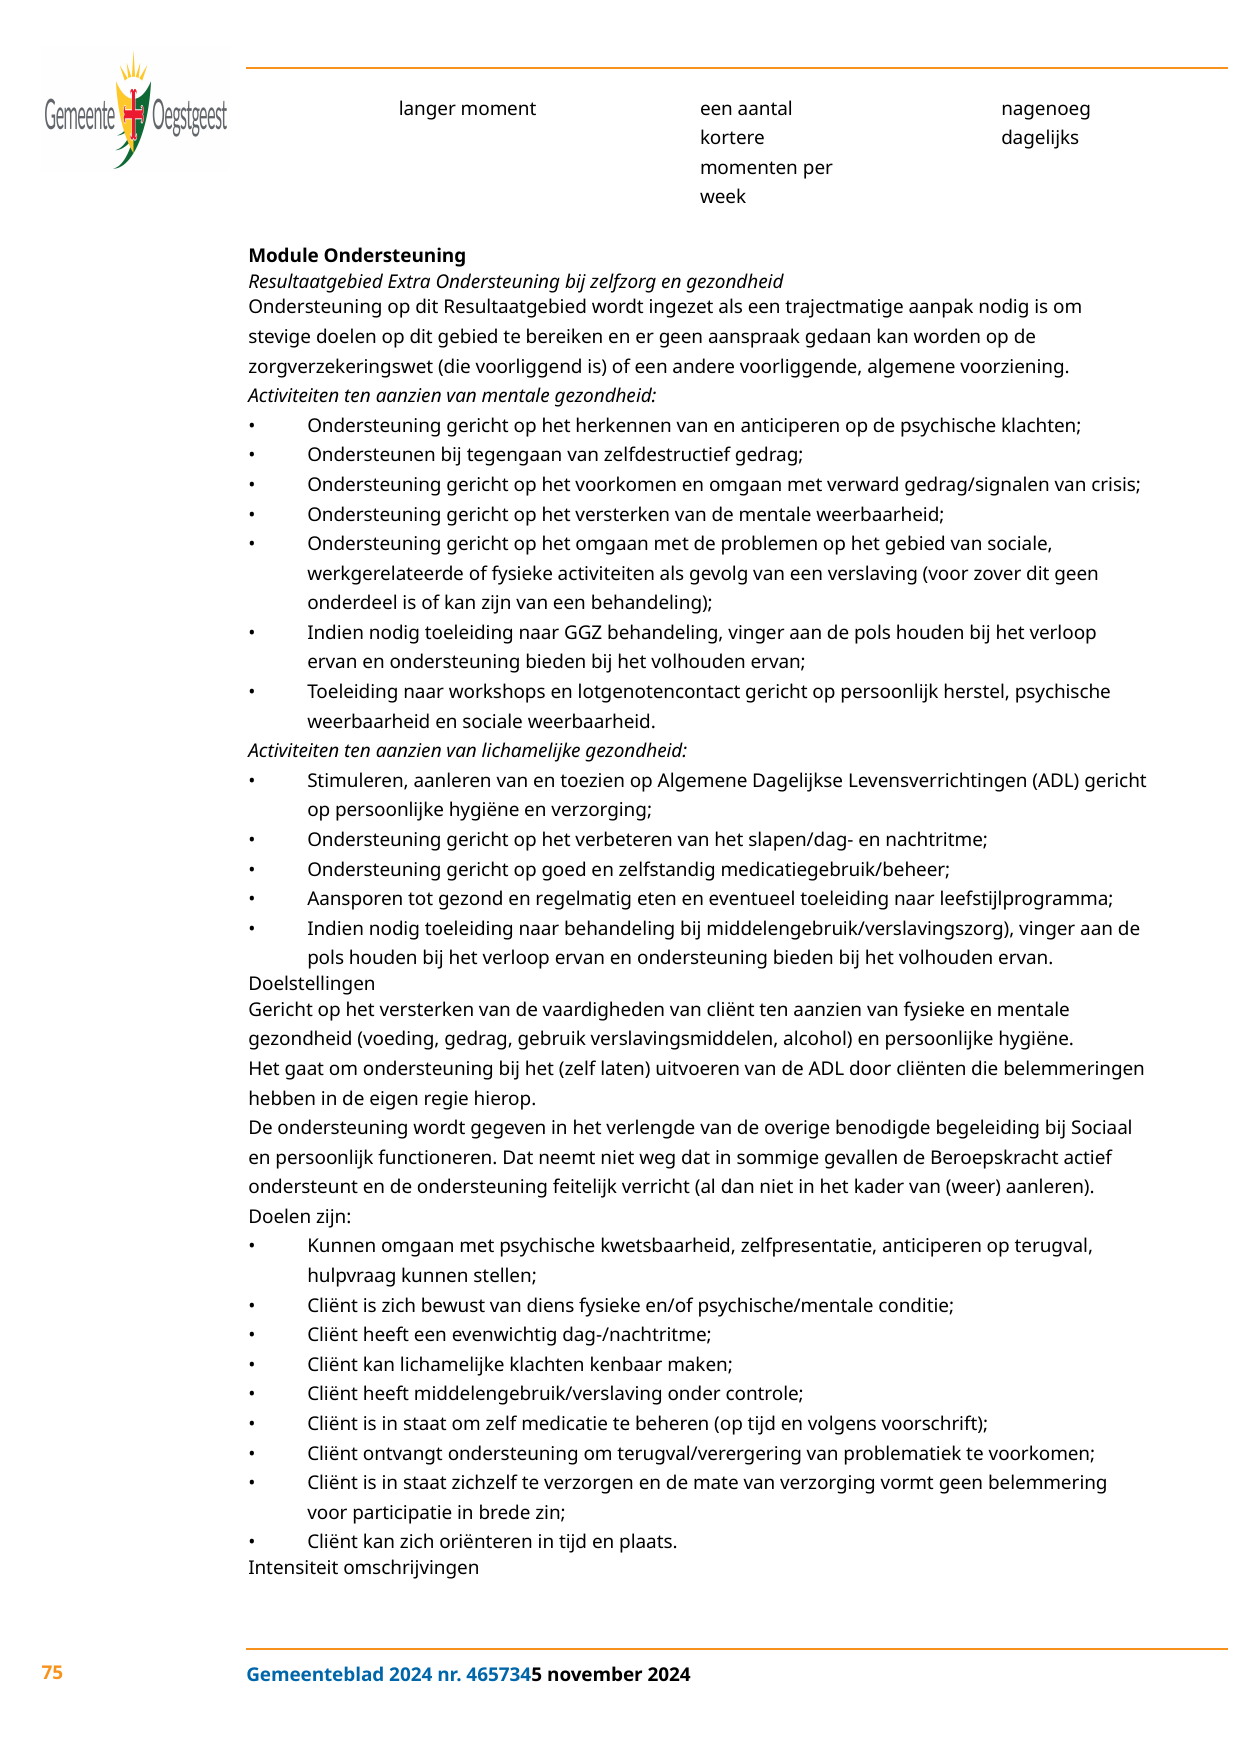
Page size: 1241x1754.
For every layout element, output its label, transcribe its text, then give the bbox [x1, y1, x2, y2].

table_cell Doelstellingen [248, 970, 1152, 996]
table_cell een aantal kortere momenten per week [700, 95, 850, 209]
table_cell [549, 95, 700, 209]
table_cell [248, 95, 398, 209]
table_cell [850, 95, 1001, 209]
table_header Module Ondersteuning [248, 242, 1152, 268]
table_cell Intensiteit omschrijvingen [248, 1554, 1152, 1580]
table_cell langer moment [399, 95, 549, 209]
table_cell nagenoeg dagelijks [1001, 95, 1152, 209]
table_cell Resultaatgebied Extra Ondersteuning bij zelfzorg en gezondheid [248, 268, 1152, 294]
picture [41, 47, 231, 172]
table_cell Ondersteuning op dit Resultaatgebied wordt ingezet als een trajectmatige aanpak nodig is om stevige doelen op dit gebied te bereiken en er geen aanspraak gedaan kan worden op de zorgverzekeringswet (die voorliggend is) of een andere voorliggende, algemene voorziening. Activiteiten ten aanzien van mentale gezondheid: Ondersteuning gericht op het herkennen van en anticiperen op de psychische klachten; Ondersteunen bij tegengaan van zelfdestructief gedrag; Ondersteuning gericht op het voorkomen en omgaan met verward gedrag/signalen van crisis; Ondersteuning gericht op het versterken van de mentale weerbaarheid; Ondersteuning gericht op het omgaan met de problemen op het gebied van sociale, werkgerelateerde of fysieke activiteiten als gevolg van een verslaving (voor zover dit geen onderdeel is of kan zijn van een behandeling); Indien nodig toeleiding naar GGZ behandeling, vinger aan de pols houden bij het verloop ervan en ondersteuning bieden bij het volhouden ervan; Toeleiding naar workshops en lotgenotencontact gericht op persoonlijk herstel, psychische weerbaarheid en sociale weerbaarheid. Activiteiten ten aanzien van lichamelijke gezondheid: Stimuleren, aanleren van en toezien op Algemene Dagelijkse Levensverrichtingen (ADL) gericht op persoonlijke hygiëne en verzorging; Ondersteuning gericht op het verbeteren van het slapen/dag- en nachtritme; Ondersteuning gericht op goed en zelfstandig medicatiegebruik/beheer; Aansporen tot gezond en regelmatig eten en eventueel toeleiding naar leefstijlprogramma; Indien nodig toeleiding naar behandeling bij middelengebruik/verslavingszorg), vinger aan de pols houden bij het verloop ervan en ondersteuning bieden bij het volhouden ervan. [248, 294, 1152, 970]
table_cell Gericht op het versterken van de vaardigheden van cliënt ten aanzien van fysieke en mentale gezondheid (voeding, gedrag, gebruik verslavingsmiddelen, alcohol) en persoonlijke hygiëne. Het gaat om ondersteuning bij het (zelf laten) uitvoeren van de ADL door cliënten die belemmeringen hebben in de eigen regie hierop. De ondersteuning wordt gegeven in het verlengde van de overige benodigde begeleiding bij Sociaal en persoonlijk functioneren. Dat neemt niet weg dat in sommige gevallen de Beroepskracht actief ondersteunt en de ondersteuning feitelijk verricht (al dan niet in het kader van (weer) aanleren). Doelen zijn: Kunnen omgaan met psychische kwetsbaarheid, zelfpresentatie, anticiperen op terugval, hulpvraag kunnen stellen; Cliënt is zich bewust van diens fysieke en/of psychische/mentale conditie; Cliënt heeft een evenwichtig dag-/nachtritme; Cliënt kan lichamelijke klachten kenbaar maken; Cliënt heeft middelengebruik/verslaving onder controle; Cliënt is in staat om zelf medicatie te beheren (op tijd en volgens voorschrift); Cliënt ontvangt ondersteuning om terugval/verergering van problematiek te voorkomen; Cliënt is in staat zichzelf te verzorgen en de mate van verzorging vormt geen belemmering voor participatie in brede zin; Cliënt kan zich oriënteren in tijd en plaats. [248, 996, 1152, 1554]
